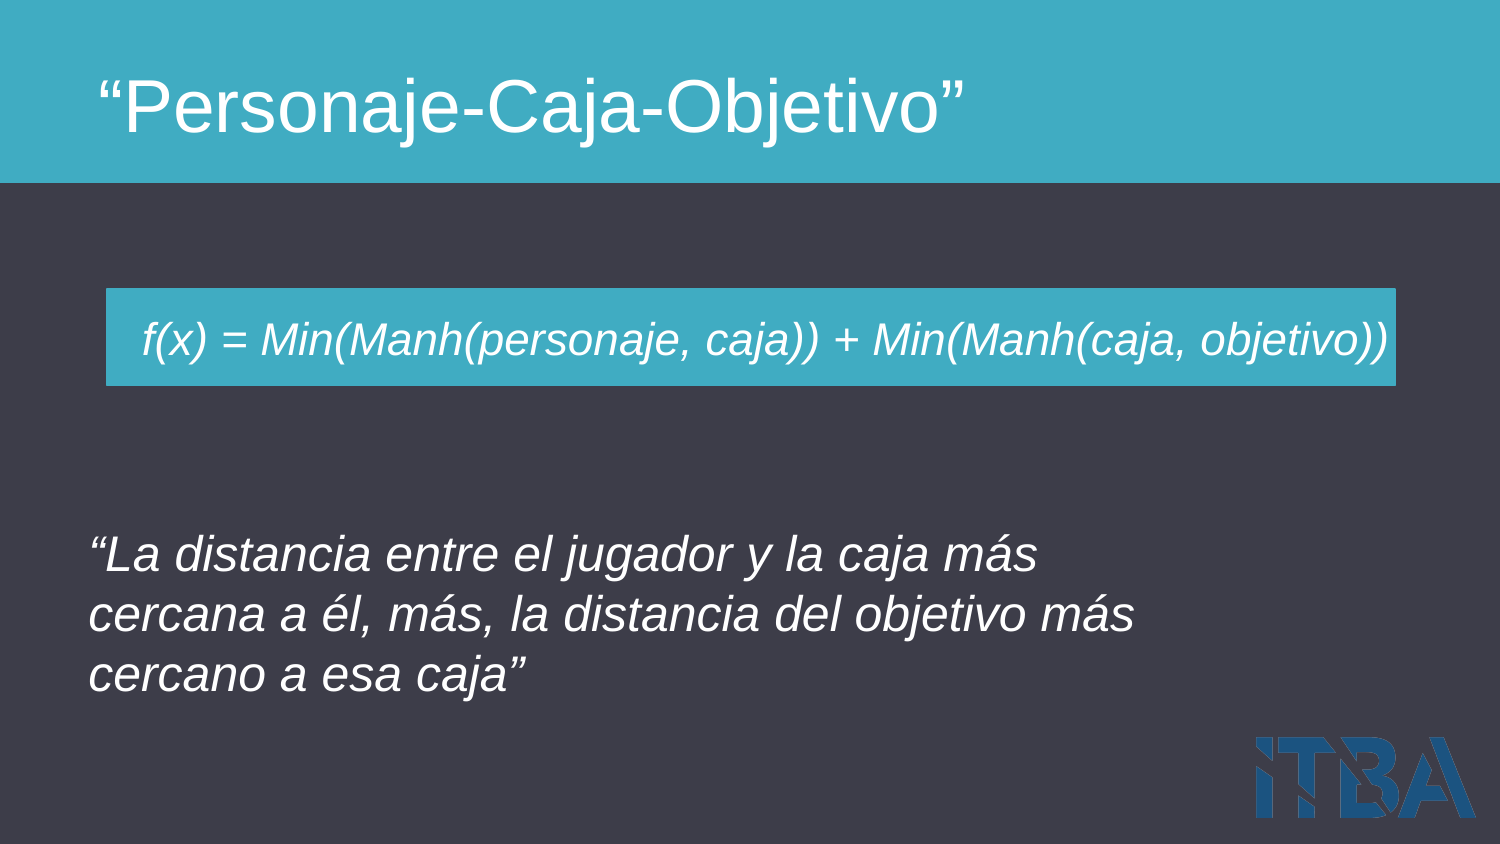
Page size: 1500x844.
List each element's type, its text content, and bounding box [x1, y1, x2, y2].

text_box [107, 289, 1396, 386]
text_box “La distancia entre el jugador y la caja más cercana a él, más, la distancia del objetivo más cercano a esa caja” [74, 514, 1195, 693]
text_box f(x) = Min(Manh(personaje, caja)) + Min(Manh(caja, objetivo)) [128, 303, 1500, 418]
text_box [0, 0, 1500, 183]
text_box “Personaje-Caja-Objetivo” [85, 50, 1133, 149]
picture [1232, 706, 1500, 844]
